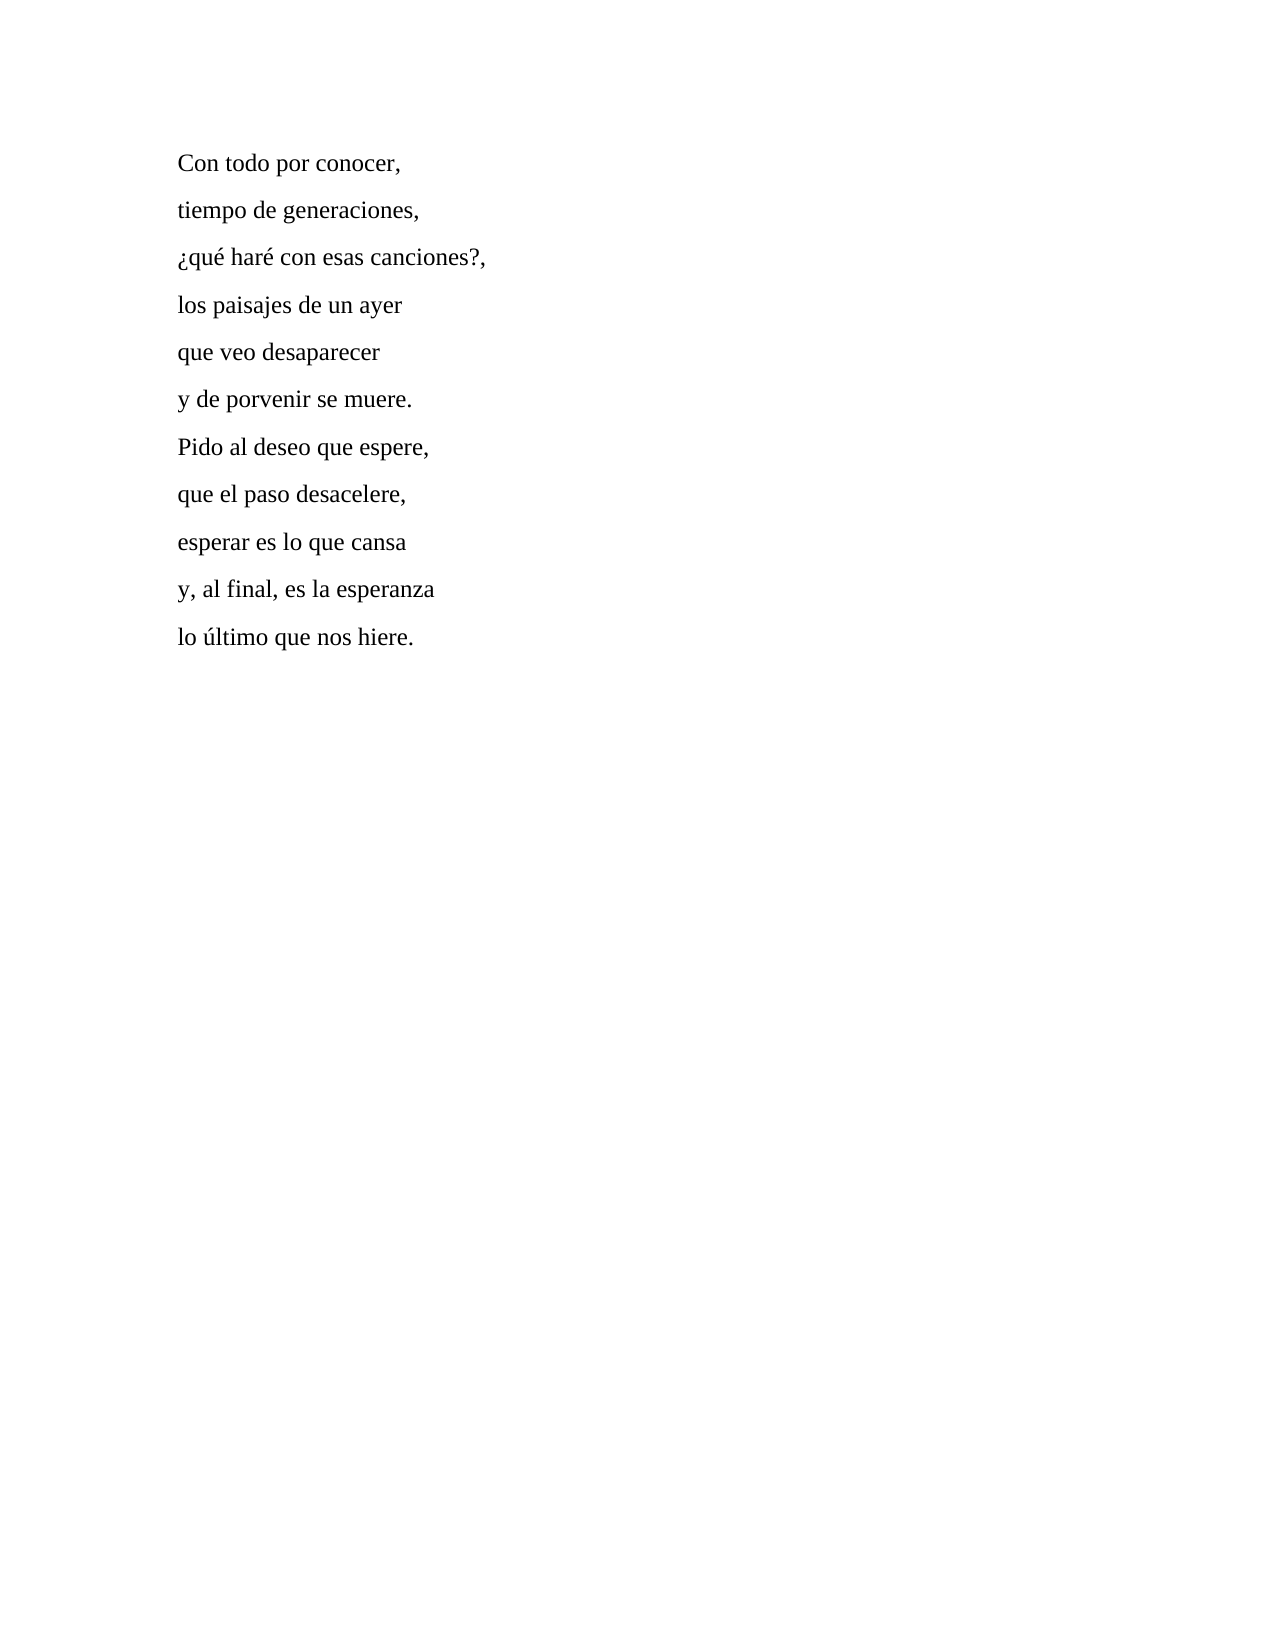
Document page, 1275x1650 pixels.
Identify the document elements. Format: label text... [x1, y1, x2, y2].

text tiempo de generaciones, [177, 195, 1098, 224]
text que veo desaparecer [177, 337, 1098, 366]
text Con todo por conocer, [177, 148, 1098, 176]
text ¿qué haré con esas canciones?, [177, 242, 1098, 271]
text y, al final, es la esperanza [177, 574, 1098, 603]
text y de porvenir se muere. [177, 384, 1098, 413]
text lo último que nos hiere. [177, 622, 1098, 650]
text esperar es lo que cansa [177, 527, 1098, 556]
text que el paso desacelere, [177, 479, 1098, 508]
text Pido al deseo que espere, [177, 432, 1098, 461]
text los paisajes de un ayer [177, 290, 1098, 318]
